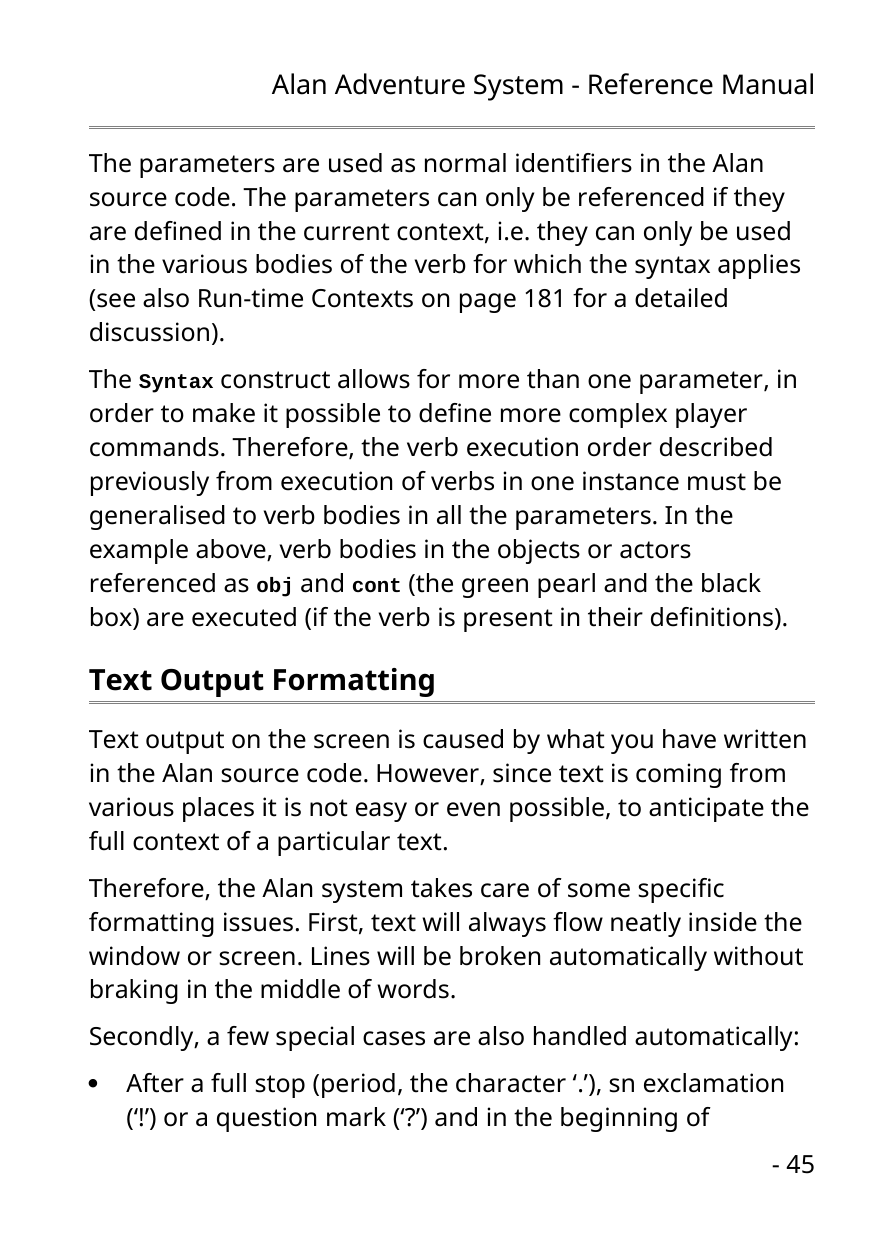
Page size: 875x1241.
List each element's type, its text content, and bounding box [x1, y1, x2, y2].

subtitle Text Output Formatting [88, 659, 815, 703]
text Secondly, a few special cases are also handled automatically: [88, 1019, 815, 1053]
text The Syntax construct allows for more than one parameter, in order to make it possible to define more complex player commands. Therefore, the verb execution order described previ­ously from execution of verbs in one instance must be generalised to verb bodies in all the parame­ters. In the example above, verb bodies in the objects or actors referenced as obj and cont (the green pearl and the black box) are executed (if the verb is present in their definitions). [88, 362, 815, 634]
text The parameters are used as normal identifiers in the Alan source code. The parameters can only be referenced if they are defined in the current context, i.e. they can only be used in the various bodies of the verb for which the syntax applies (see also Run-time Contexts on page 142 for a detailed discussion). [88, 146, 815, 349]
text Text output on the screen is caused by what you have written in the Alan source code. However, since text is coming from various places it is not easy or even possible, to anticipate the full context of a particular text. [88, 722, 815, 858]
list After a full stop (period, the character ‘.’), sn exclamation (‘!’) or a question mark (‘?’) and in the beginning of [88, 1066, 815, 1134]
text Therefore, the Alan system takes care of some specific formatting issues. First, text will always flow neatly inside the window or screen. Lines will be broken automatically without braking in the middle of words. [88, 871, 815, 1006]
